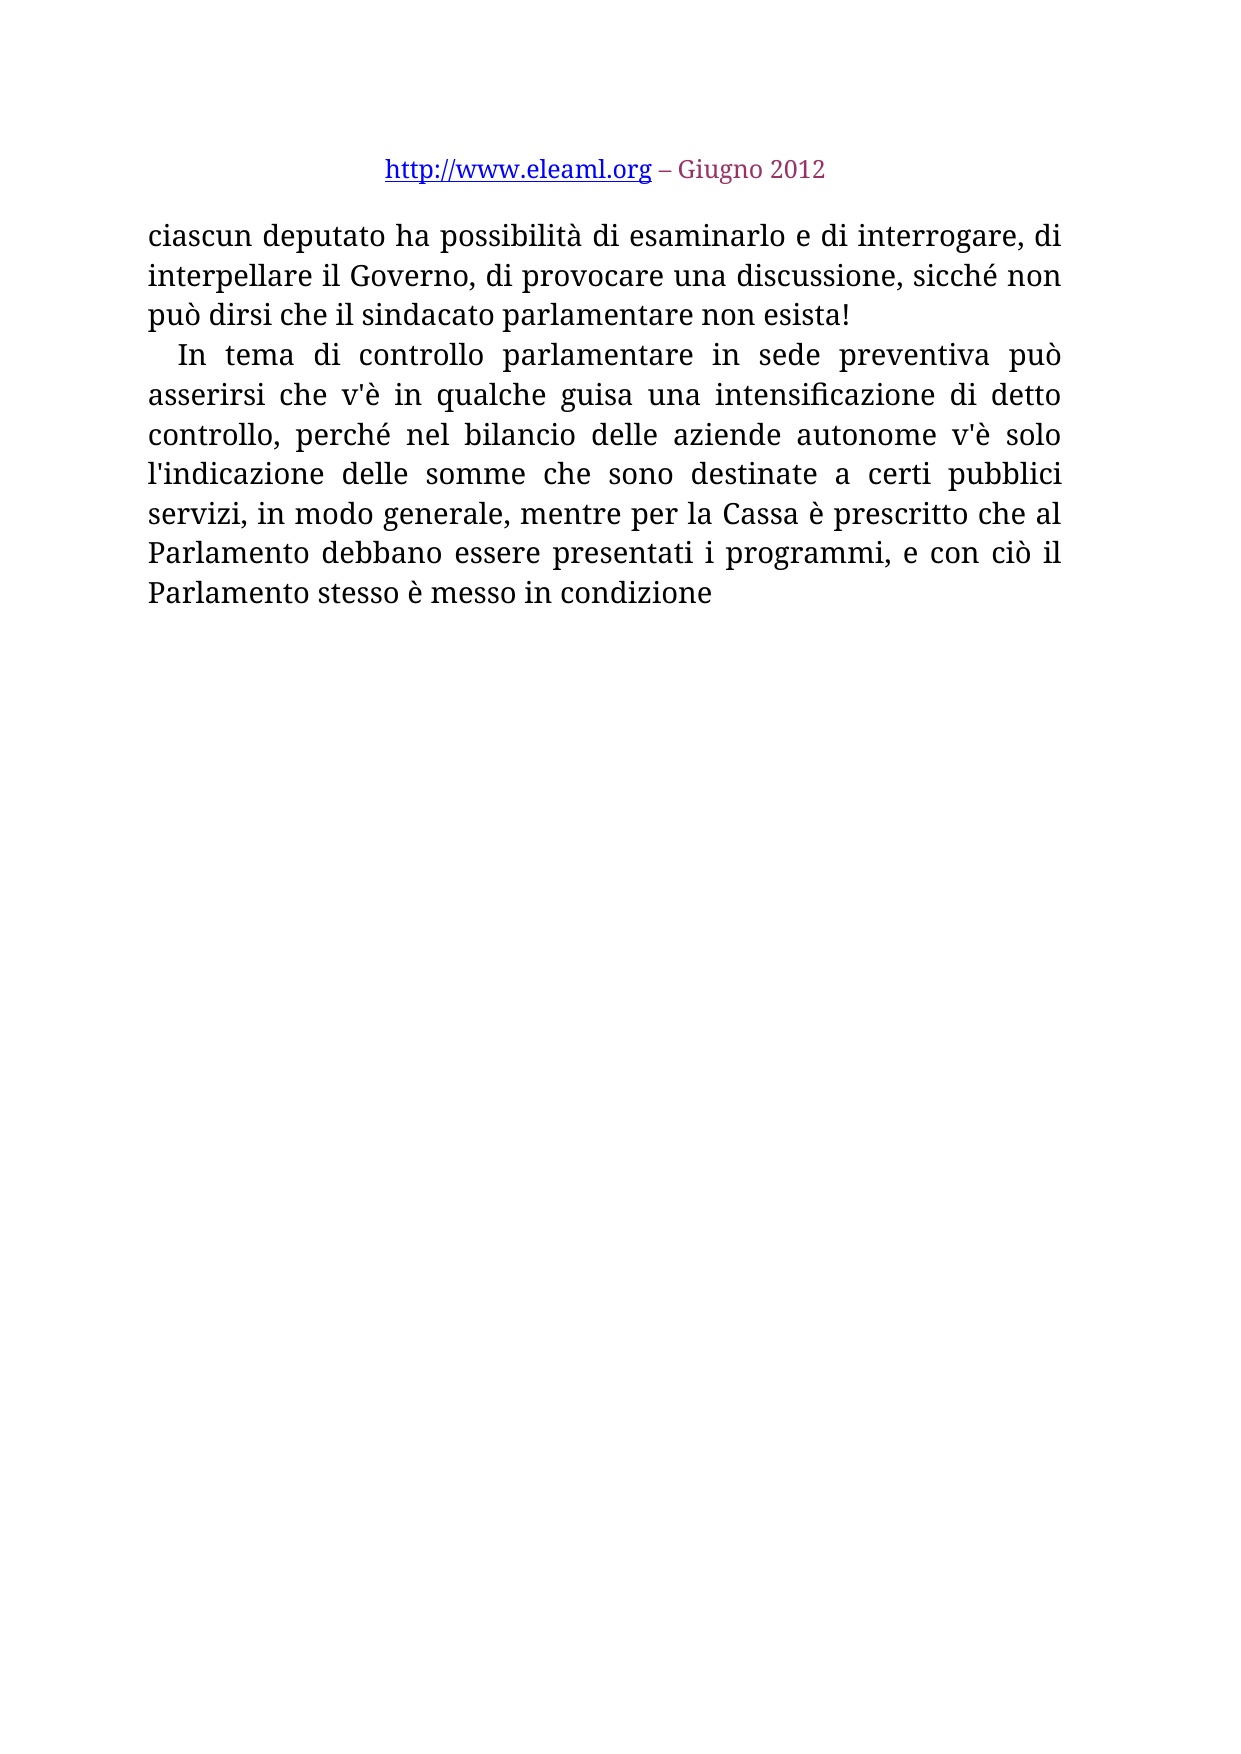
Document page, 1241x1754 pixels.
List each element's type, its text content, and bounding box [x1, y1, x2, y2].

text In tema di controllo parlamentare in sede preventiva può asserirsi che v'è in qualche guisa una intensificazione di detto controllo, perché nel bilancio delle aziende autonome v'è solo l'indicazione delle somme che sono destinate a certi pubblici servizi, in modo generale, mentre per la Cassa è prescritto che al Parlamento debbano essere presentati i programmi, e con ciò il Parlamento stesso è messo in condizione [148, 334, 1063, 612]
text ciascun deputato ha possibilità di esaminarlo e di interrogare, di interpellare il Governo, di provocare una discussione, sicché non può dirsi che il sindacato parlamentare non esista! [148, 215, 1063, 334]
